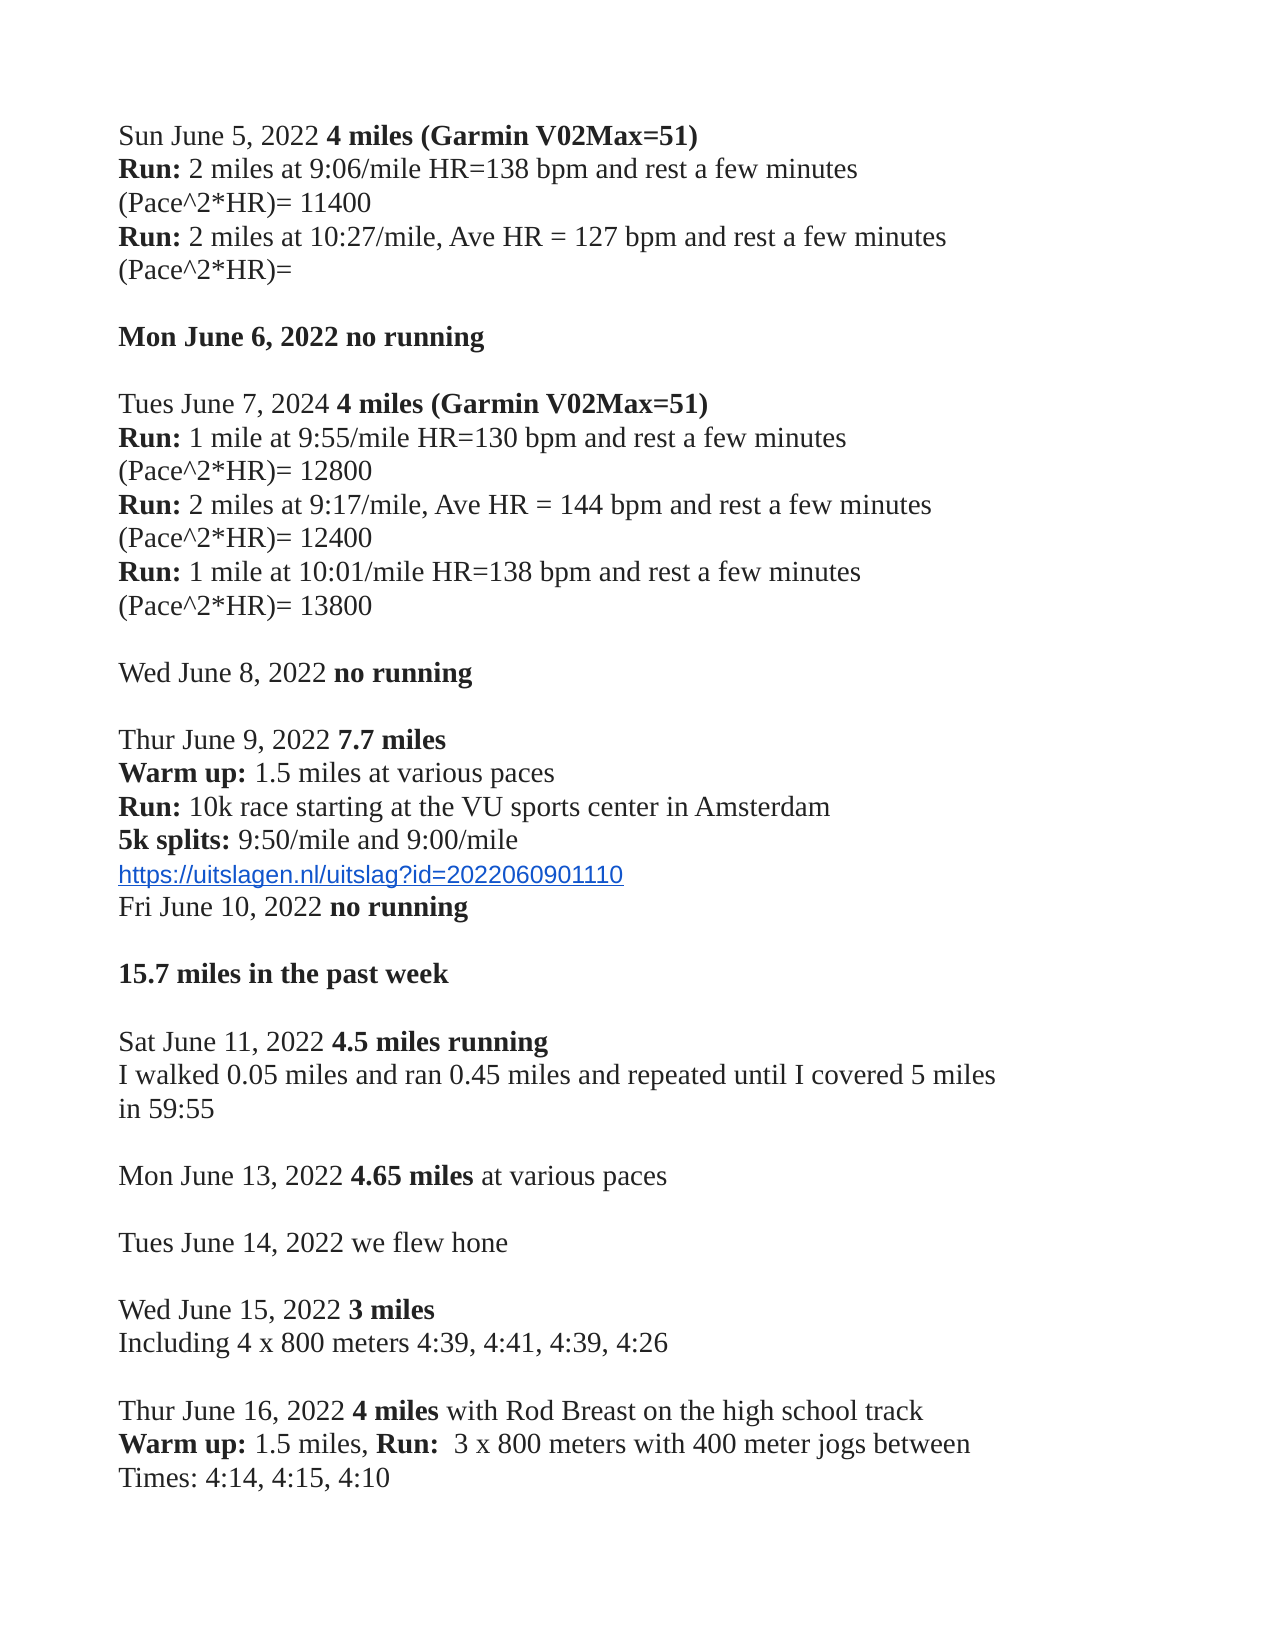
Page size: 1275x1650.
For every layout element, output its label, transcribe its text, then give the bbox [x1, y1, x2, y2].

text Run: 10k race starting at the VU sports center in Amsterdam [118, 789, 1161, 822]
text (Pace^2*HR)= 13800 [118, 588, 1161, 621]
text Tues June 7, 2024 4 miles (Garmin V02Max=51) [118, 386, 1161, 420]
text Mon June 13, 2022 4.65 miles at various paces [118, 1158, 1161, 1191]
text Sat June 11, 2022 4.5 miles running [118, 1024, 1161, 1057]
text Tues June 14, 2022 we flew hone [118, 1225, 1161, 1258]
text Run: 2 miles at 9:06/mile HR=138 bpm and rest a few minutes [118, 152, 1161, 185]
text (Pace^2*HR)= 11400 [118, 185, 1161, 219]
text 5k splits: 9:50/mile and 9:00/mile [118, 822, 1161, 856]
text Wed June 8, 2022 no running [118, 655, 1161, 688]
text in 59:55 [118, 1091, 1161, 1124]
text Wed June 15, 2022 3 miles [118, 1292, 1161, 1326]
text Run: 2 miles at 9:17/mile, Ave HR = 144 bpm and rest a few minutes [118, 487, 1161, 521]
text Run: 1 mile at 10:01/mile HR=138 bpm and rest a few minutes [118, 554, 1161, 588]
text Times: 4:14, 4:15, 4:10 [118, 1460, 1161, 1493]
text Run: 2 miles at 10:27/mile, Ave HR = 127 bpm and rest a few minutes [118, 219, 1161, 252]
text Fri June 10, 2022 no running [118, 889, 1161, 923]
text Warm up: 1.5 miles at various paces [118, 755, 1161, 789]
text (Pace^2*HR)= 12800 [118, 453, 1161, 487]
text (Pace^2*HR)= 12400 [118, 521, 1161, 554]
text Mon June 6, 2022 no running [118, 319, 1161, 353]
text Thur June 9, 2022 7.7 miles [118, 722, 1161, 755]
text I walked 0.05 miles and ran 0.45 miles and repeated until I covered 5 miles [118, 1057, 1161, 1091]
list 15.7 miles in the past week [118, 957, 1161, 990]
text https://uitslagen.nl/uitslag?id=2022060901110 [118, 856, 1161, 889]
text Including 4 x 800 meters 4:39, 4:41, 4:39, 4:26 [118, 1326, 1161, 1359]
text Thur June 16, 2022 4 miles with Rod Breast on the high school track [118, 1393, 1161, 1426]
text Warm up: 1.5 miles, Run: 3 x 800 meters with 400 meter jogs between [118, 1426, 1161, 1460]
text Run: 1 mile at 9:55/mile HR=130 bpm and rest a few minutes [118, 420, 1161, 453]
text Sun June 5, 2022 4 miles (Garmin V02Max=51) [118, 118, 1161, 152]
text (Pace^2*HR)= [118, 252, 1161, 286]
